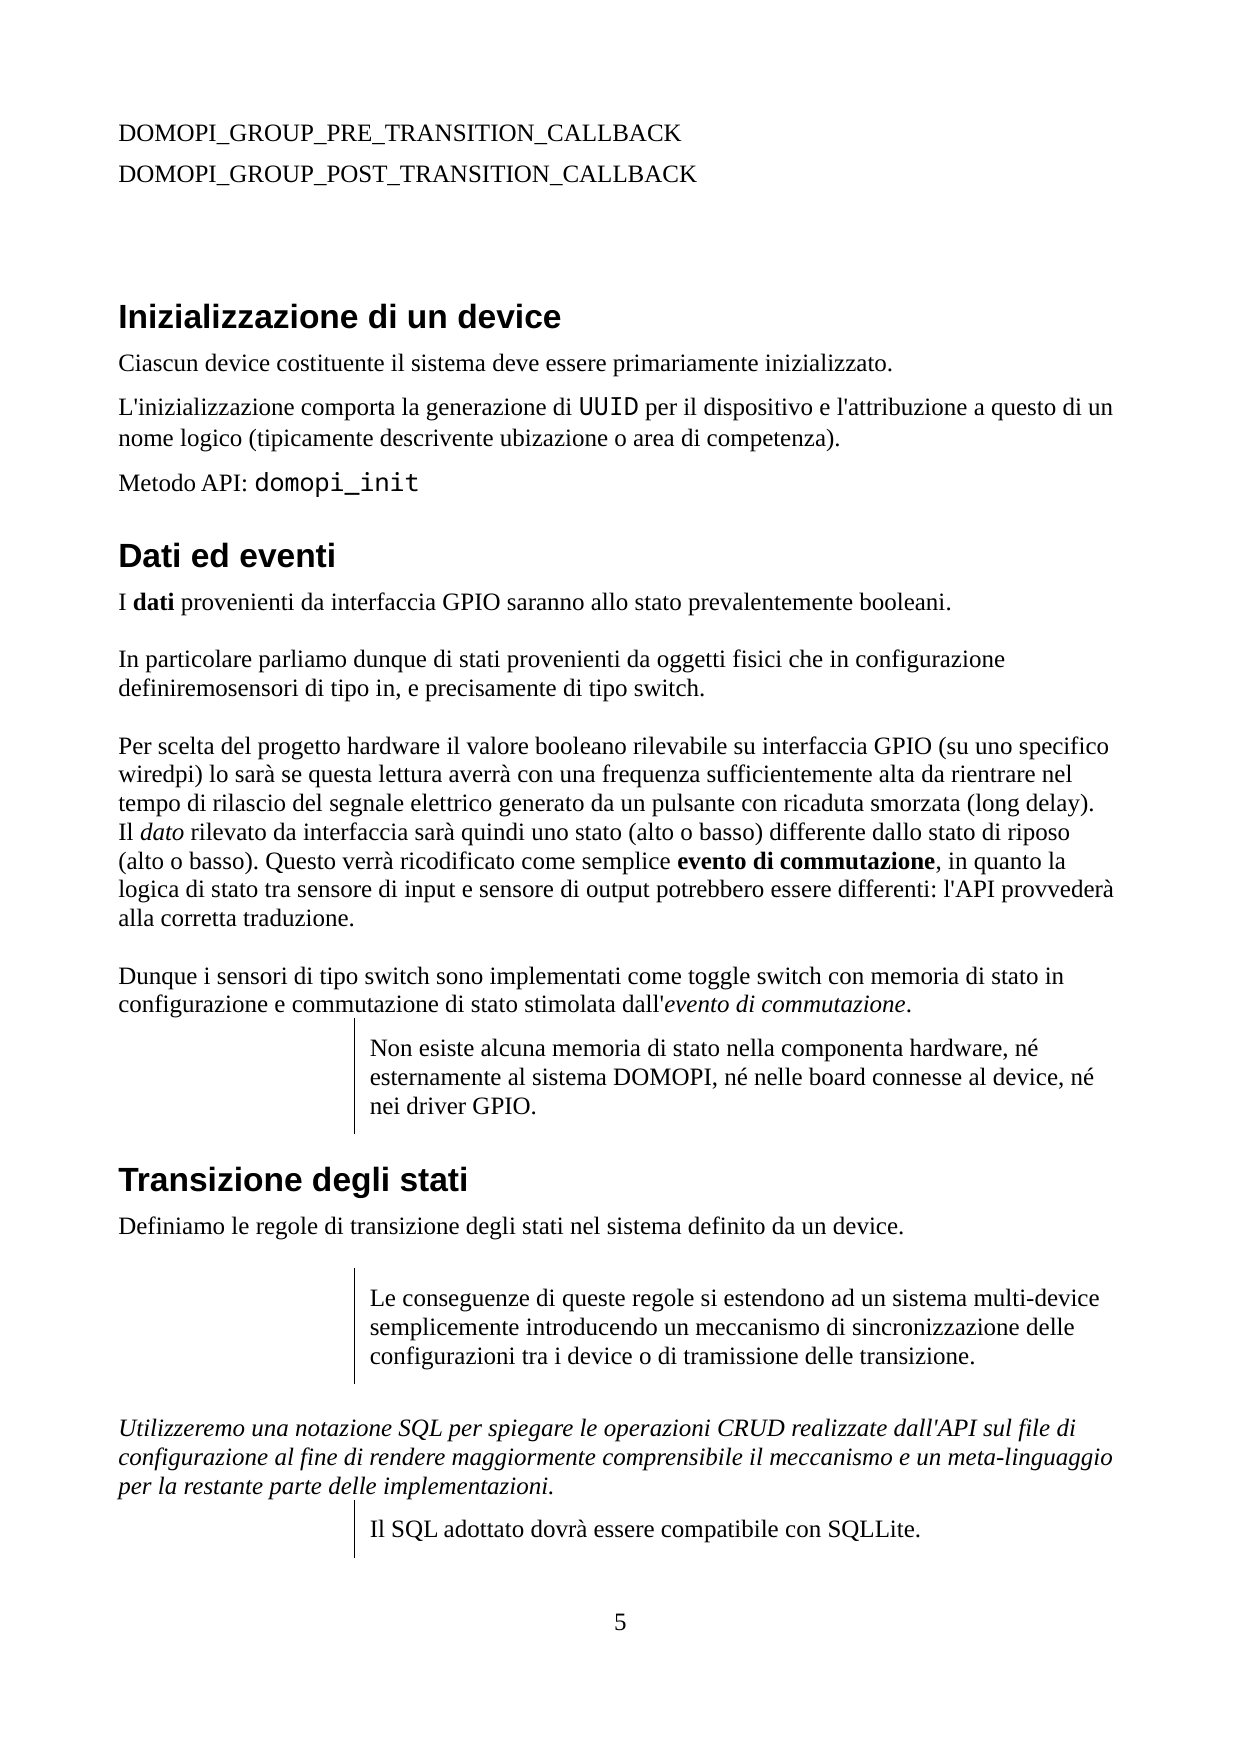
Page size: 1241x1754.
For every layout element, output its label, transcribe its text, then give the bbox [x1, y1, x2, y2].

text Dunque i sensori di tipo switch sono implementati come toggle switch con memoria di stato in configurazione e commutazione di stato stimolata dall'evento di commutazione. [118, 961, 1122, 1018]
text Ciascun device costituente il sistema deve essere primariamente inizializzato. [118, 348, 1122, 377]
text Per scelta del progetto hardware il valore booleano rilevabile su interfaccia GPIO (su uno specifico wiredpi) lo sarà se questa lettura averrà con una frequenza sufficientemente alta da rientrare nel tempo di rilascio del segnale elettrico generato da un pulsante con ricaduta smorzata (long delay). [118, 731, 1122, 817]
text Le conseguenze di queste regole si estendono ad un sistema multi-device semplicemente introducendo un meccanismo di sincronizzazione delle configurazioni tra i device o di tramissione delle transizione. [355, 1268, 1122, 1384]
text I dati provenienti da interfaccia GPIO saranno allo stato prevalentemente booleani. [118, 587, 1122, 616]
text Metodo API: domopi_init [118, 464, 1122, 498]
text In particolare parliamo dunque di stati provenienti da oggetti fisici che in configurazione definiremosensori di tipo in, e precisamente di tipo switch. [118, 644, 1122, 702]
subtitle Dati ed eventi [118, 536, 1122, 574]
text DOMOPI_GROUP_POST_TRANSITION_CALLBACK [118, 159, 1122, 188]
text Il SQL adottato dovrà essere compatibile con SQLLite. [354, 1499, 1122, 1558]
subtitle Inizializzazione di un device [118, 297, 1122, 335]
subtitle Transizione degli stati [118, 1159, 1122, 1198]
text Definiamo le regole di transizione degli stati nel sistema definito da un device. [118, 1211, 1122, 1239]
text DOMOPI_GROUP_PRE_TRANSITION_CALLBACK [118, 118, 1122, 147]
text L'inizializzazione comporta la generazione di UUID per il dispositivo e l'attribuzione a questo di un nome logico (tipicamente descrivente ubizazione o area di competenza). [118, 389, 1122, 452]
text Il dato rilevato da interfaccia sarà quindi uno stato (alto o basso) differente dallo stato di riposo (alto o basso). Questo verrà ricodificato come semplice evento di commutazione, in quanto la logica di stato tra sensore di input e sensore di output potrebbero essere differenti: l'API provvederà alla corretta traduzione. [118, 817, 1122, 932]
text Non esiste alcuna memoria di stato nella componenta hardware, né esternamente al sistema DOMOPI, né nelle board connesse al device, né nei driver GPIO. [355, 1018, 1122, 1134]
text Utilizzeremo una notazione SQL per spiegare le operazioni CRUD realizzate dall'API sul file di configurazione al fine di rendere maggiormente comprensibile il meccanismo e un meta-linguaggio per la restante parte delle implementazioni. [118, 1413, 1122, 1499]
